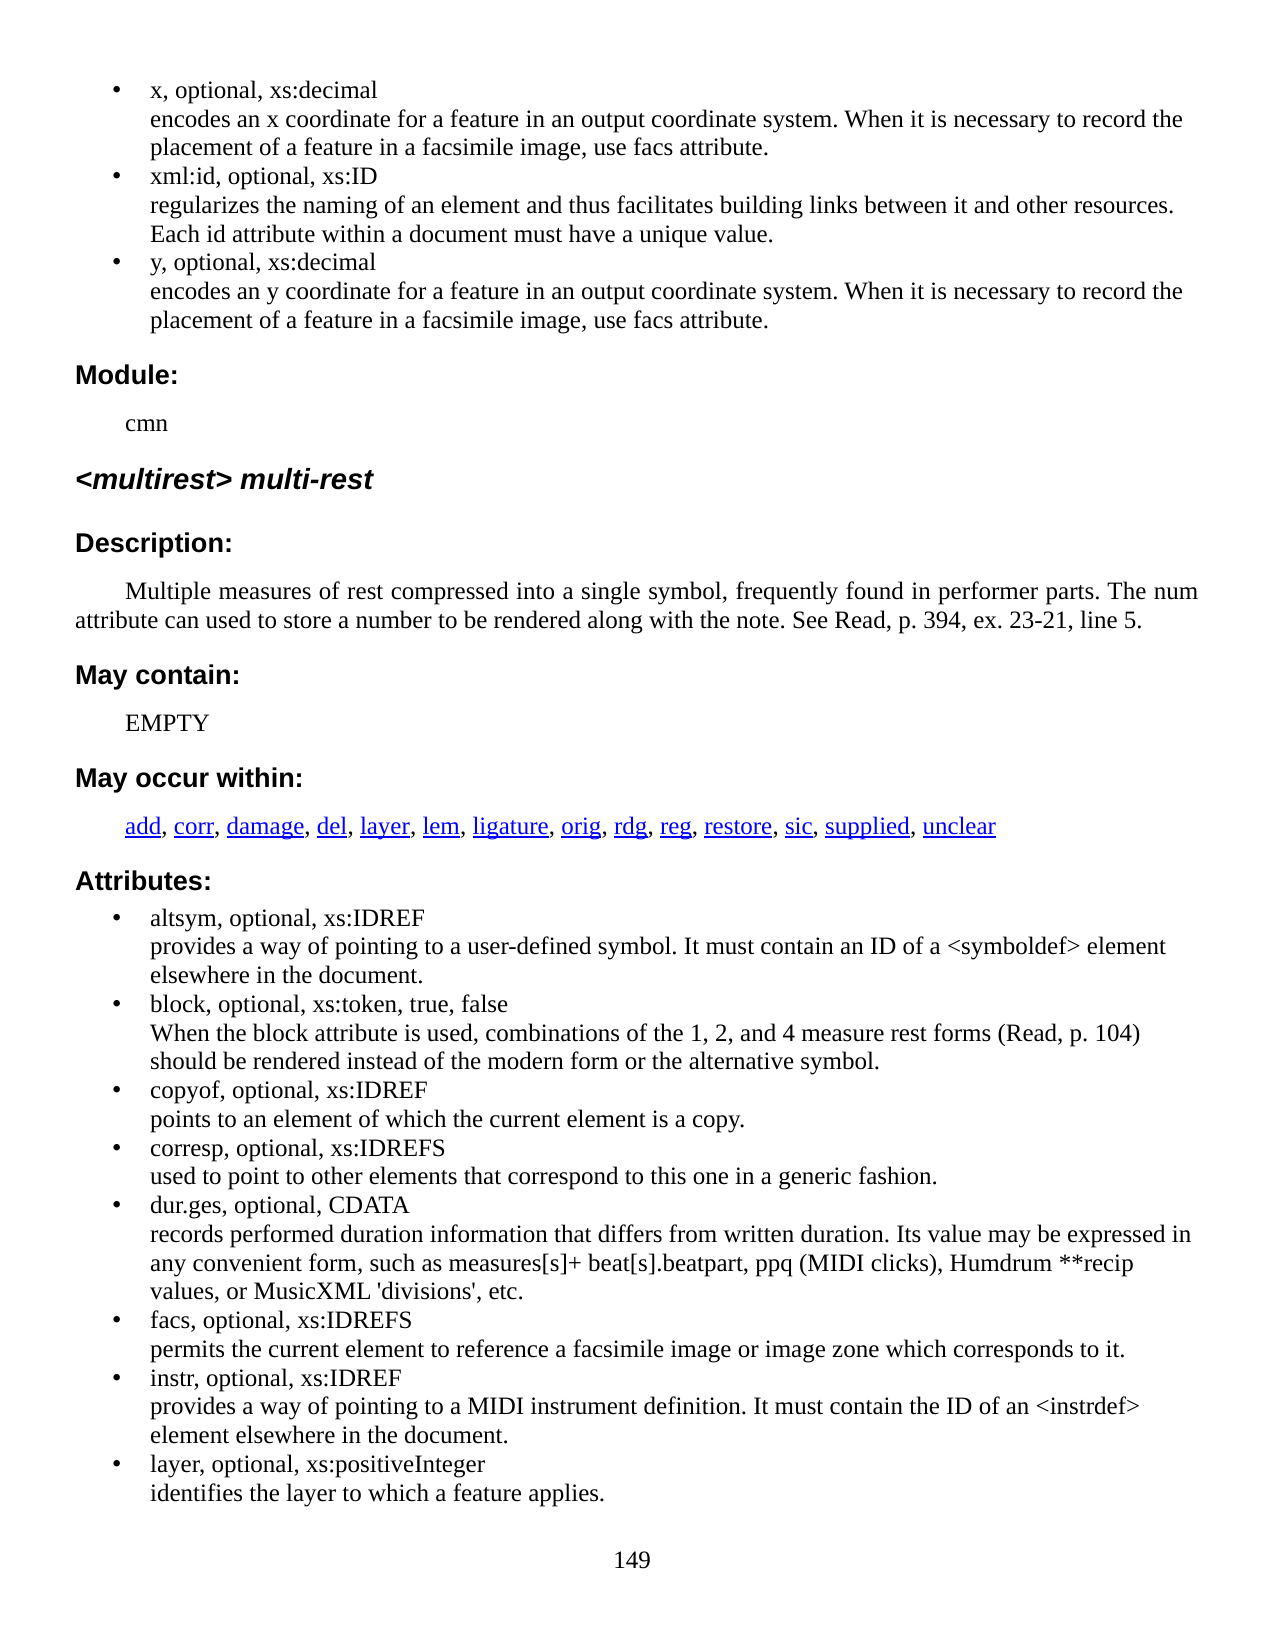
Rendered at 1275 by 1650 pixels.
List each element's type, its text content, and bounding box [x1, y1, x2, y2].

list altsym, optional, xs:IDREF provides a way of pointing to a user-defined symbol. It must contain an ID of a <symboldef> element elsewhere in the document. [112, 903, 1200, 989]
list copyof, optional, xs:IDREF points to an element of which the current element is a copy. [112, 1075, 1200, 1133]
list instr, optional, xs:IDREF provides a way of pointing to a MIDI instrument definition. It must contain the ID of an <instrdef> element elsewhere in the document. [112, 1363, 1200, 1449]
list y, optional, xs:decimal encodes an y coordinate for a feature in an output coordinate system. When it is necessary to record the placement of a feature in a facsimile image, use facs attribute. [112, 247, 1200, 334]
text cmn [75, 408, 1200, 437]
subtitle <multirest> multi-rest [75, 462, 1200, 496]
list corresp, optional, xs:IDREFS used to point to other elements that correspond to this one in a generic fashion. [112, 1133, 1200, 1190]
list x, optional, xs:decimal encodes an x coordinate for a feature in an output coordinate system. When it is necessary to record the placement of a feature in a facsimile image, use facs attribute. [112, 75, 1200, 161]
list layer, optional, xs:positiveInteger identifies the layer to which a feature applies. [112, 1449, 1200, 1506]
subtitle May contain: [75, 659, 1200, 690]
list dur.ges, optional, CDATA records performed duration information that differs from written duration. Its value may be expressed in any convenient form, such as measures[s]+ beat[s].beatpart, ppq (MIDI clicks), Humdrum **recip values, or MusicXML 'divisions', etc. [112, 1190, 1200, 1305]
list block, optional, xs:token, true, false When the block attribute is used, combinations of the 1, 2, and 4 measure rest forms (Read, p. 104) should be rendered instead of the modern form or the alternative symbol. [112, 989, 1200, 1075]
subtitle Description: [75, 527, 1200, 558]
list facs, optional, xs:IDREFS permits the current element to reference a facsimile image or image zone which corresponds to it. [112, 1305, 1200, 1363]
subtitle Attributes: [75, 865, 1200, 896]
list xml:id, optional, xs:ID regularizes the naming of an element and thus facilitates building links between it and other resources. Each id attribute within a document must have a unique value. [112, 161, 1200, 247]
subtitle May occur within: [75, 762, 1200, 793]
text add, corr, damage, del, layer, lem, ligature, orig, rdg, reg, restore, sic, supplied, unclear [75, 811, 1200, 840]
text EMPTY [75, 708, 1200, 737]
text Multiple measures of rest compressed into a single symbol, frequently found in performer parts. The num attribute can used to store a number to be rendered along with the note. See Read, p. 394, ex. 23-21, line 5. [75, 576, 1200, 634]
subtitle Module: [75, 359, 1200, 390]
